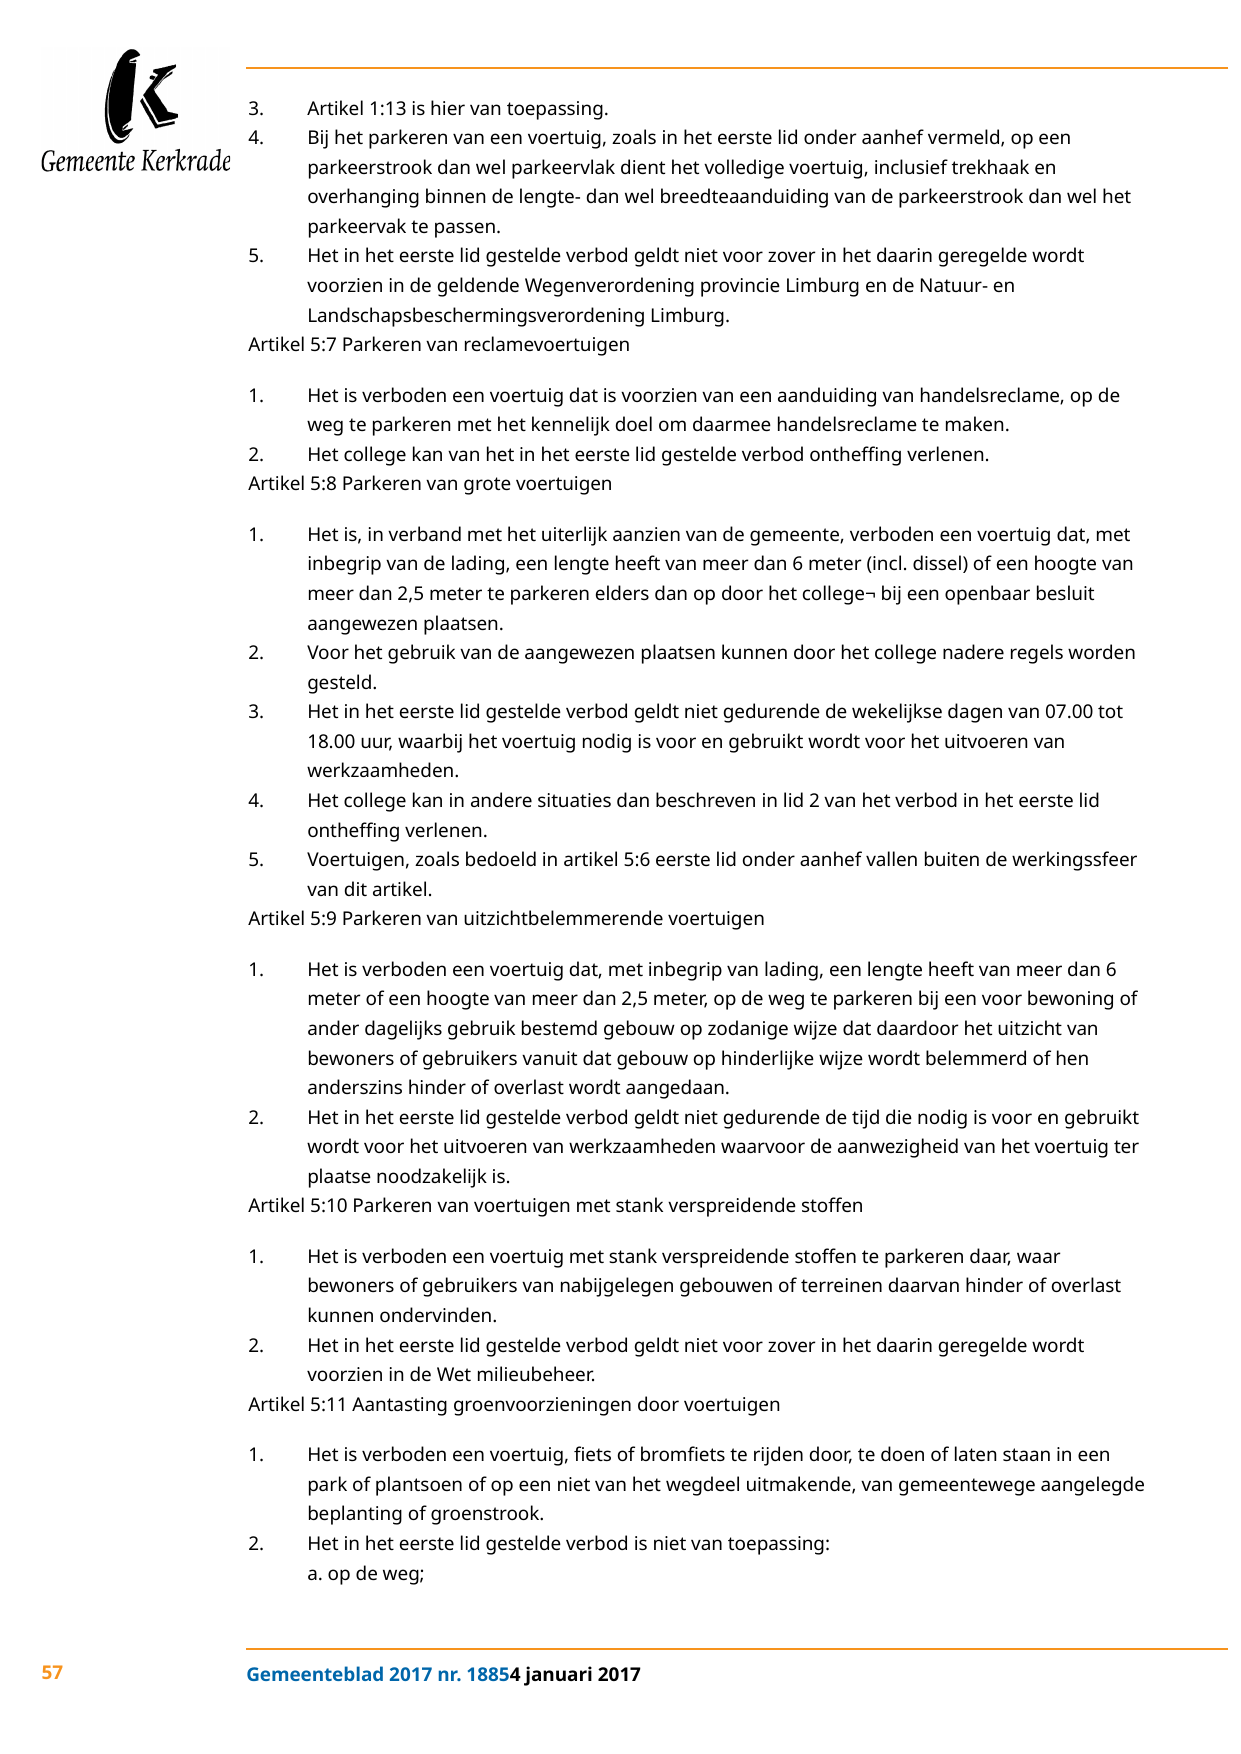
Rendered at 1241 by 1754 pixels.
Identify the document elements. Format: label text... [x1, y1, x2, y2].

list Het college kan in andere situaties dan beschreven in lid 2 van het verbod in het eerste lid ontheffing verlenen. [248, 787, 1152, 843]
text Artikel 5:11 Aantasting groenvoorzieningen door voertuigen [248, 1391, 1152, 1417]
text Artikel 5:10 Parkeren van voertuigen met stank verspreidende stoffen [248, 1193, 1152, 1218]
list Voertuigen, zoals bedoeld in artikel 5:6 eerste lid onder aanhef vallen buiten de werkingssfeer van dit artikel. [248, 846, 1152, 902]
list Het is verboden een voertuig dat is voorzien van een aanduiding van handelsreclame, op de weg te parkeren met het kennelijk doel om daarmee handelsreclame te maken. [248, 382, 1152, 437]
text Artikel 5:7 Parkeren van reclamevoertuigen [248, 331, 1152, 357]
list Het in het eerste lid gestelde verbod geldt niet gedurende de wekelijkse dagen van 07.00 tot 18.00 uur, waarbij het voertuig nodig is voor en gebruikt wordt voor het uitvoeren van werkzaamheden. [248, 698, 1152, 783]
list Voor het gebruik van de aangewezen plaatsen kunnen door het college nadere regels worden gesteld. [248, 639, 1152, 695]
text Artikel 5:9 Parkeren van uitzichtbelemmerende voertuigen [248, 906, 1152, 931]
list Het is verboden een voertuig, fiets of bromfiets te rijden door, te doen of laten staan in een park of plantsoen of op een niet van het wegdeel uitmakende, van gemeentewege aangelegde beplanting of groenstrook. [248, 1441, 1152, 1526]
list Het in het eerste lid gestelde verbod geldt niet gedurende de tijd die nodig is voor en gebruikt wordt voor het uitvoeren van werkzaamheden waarvoor de aanwezigheid van het voertuig ter plaatse noodzakelijk is. [248, 1104, 1152, 1189]
list Het is verboden een voertuig dat, met inbegrip van lading, een lengte heeft van meer dan 6 meter of een hoogte van meer dan 2,5 meter, op de weg te parkeren bij een voor bewoning of ander dagelijks gebruik bestemd gebouw op zodanige wijze dat daardoor het uitzicht van bewoners of gebruikers vanuit dat gebouw op hinderlijke wijze wordt belemmerd of hen anderszins hinder of overlast wordt aangedaan. [248, 956, 1152, 1100]
list a. op de weg; [248, 1560, 1152, 1586]
list Het college kan van het in het eerste lid gestelde verbod ontheffing verlenen. [248, 441, 1152, 467]
list Het is, in verband met het uiterlijk aanzien van de gemeente, verboden een voertuig dat, met inbegrip van de lading, een lengte heeft van meer dan 6 meter (incl. dissel) of een hoogte van meer dan 2,5 meter te parkeren elders dan op door het college¬ bij een openbaar besluit aangewezen plaatsen. [248, 521, 1152, 636]
list Het in het eerste lid gestelde verbod geldt niet voor zover in het daarin geregelde wordt voorzien in de geldende Wegenverordening provincie Limburg en de Natuur- en Landschapsbeschermingsverordening Limburg. [248, 243, 1152, 328]
list Artikel 1:13 is hier van toepassing. [248, 95, 1152, 121]
text Artikel 5:8 Parkeren van grote voertuigen [248, 471, 1152, 496]
list Het in het eerste lid gestelde verbod geldt niet voor zover in het daarin geregelde wordt voorzien in de Wet milieubeheer. [248, 1332, 1152, 1387]
list Het is verboden een voertuig met stank verspreidende stoffen te parkeren daar, waar bewoners of gebruikers van nabijgelegen gebouwen of terreinen daarvan hinder of overlast kunnen ondervinden. [248, 1243, 1152, 1328]
list Bij het parkeren van een voertuig, zoals in het eerste lid onder aanhef vermeld, op een parkeerstrook dan wel parkeervlak dient het volledige voertuig, inclusief trekhaak en overhanging binnen de lengte- dan wel breedteaanduiding van de parkeerstrook dan wel het parkeervak te passen. [248, 124, 1152, 239]
picture [41, 47, 231, 172]
list Het in het eerste lid gestelde verbod is niet van toepassing: [248, 1530, 1152, 1556]
